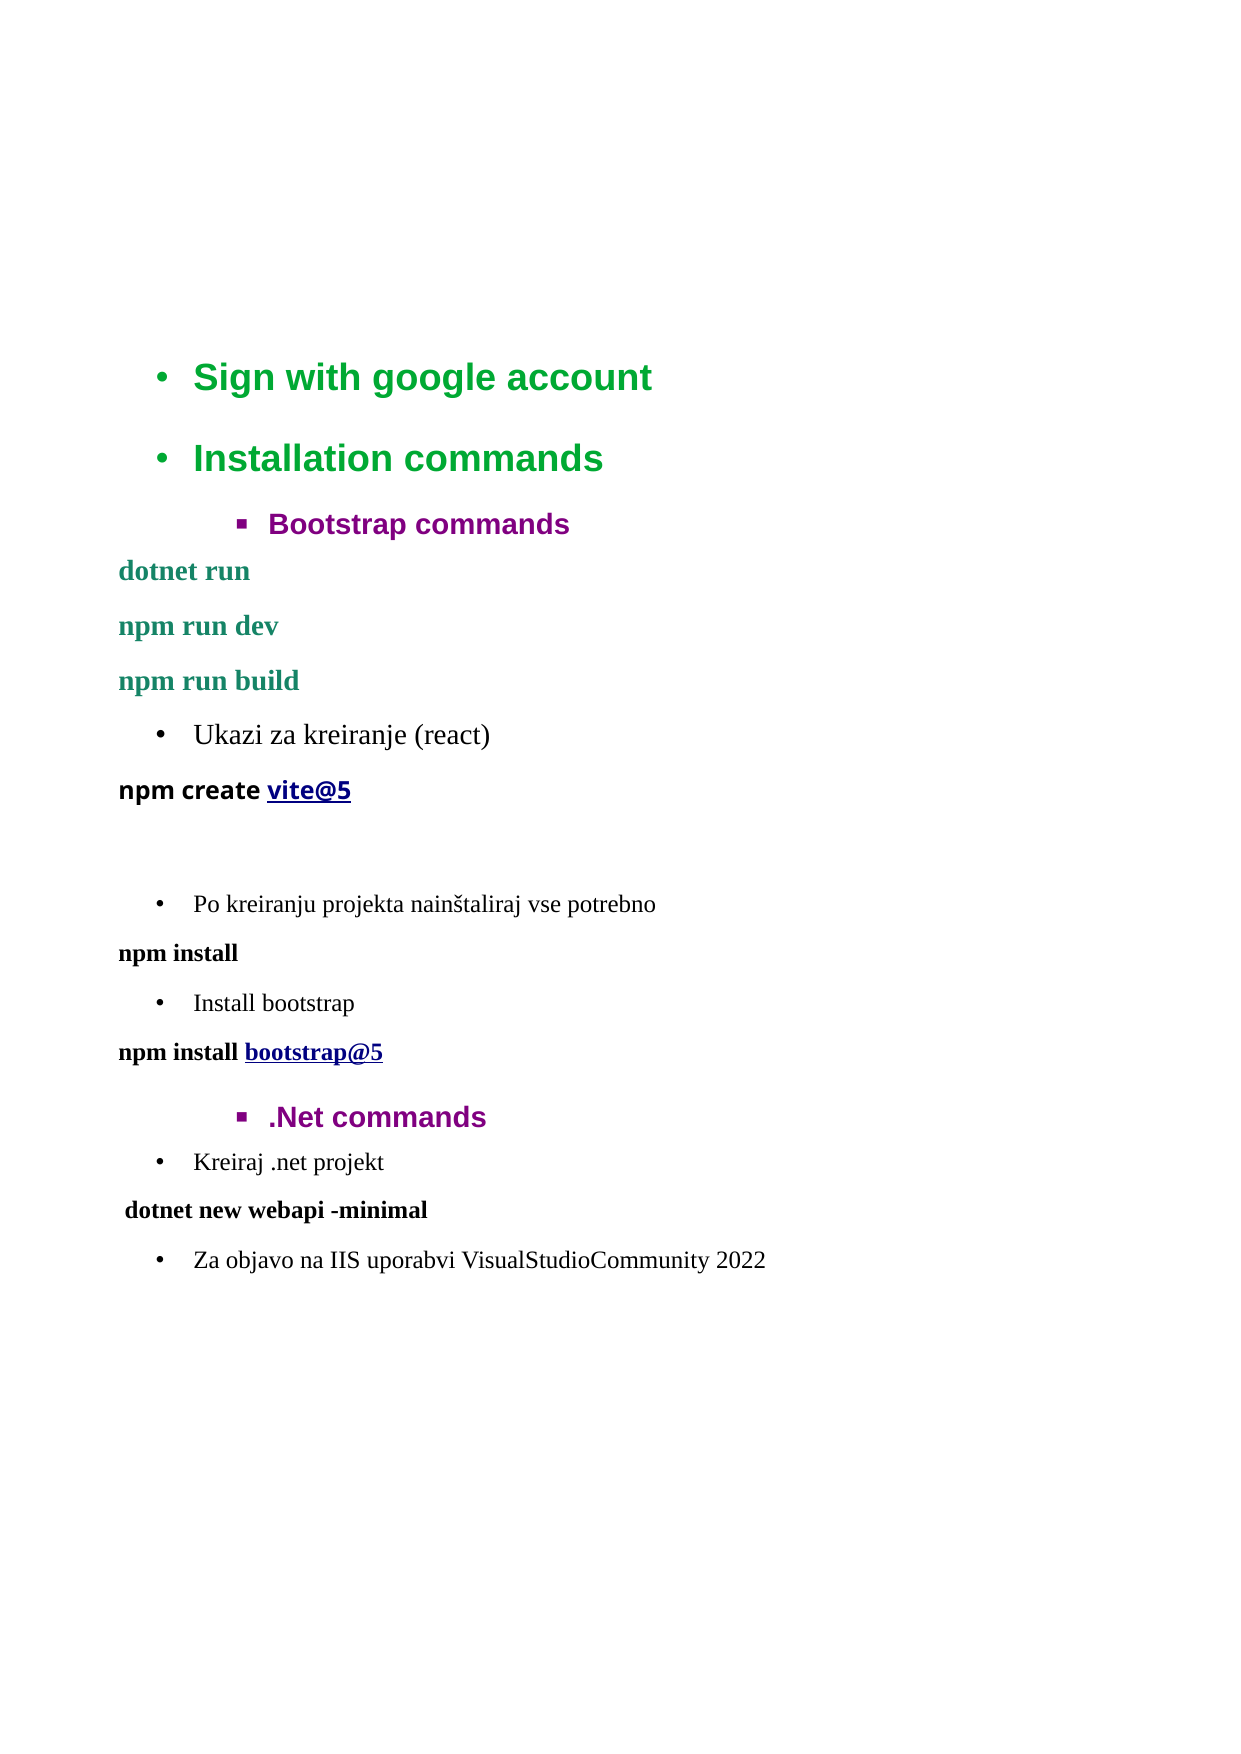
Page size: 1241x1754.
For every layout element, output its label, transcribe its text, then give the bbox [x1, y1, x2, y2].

text dotnet new webapi -minimal [118, 1196, 1122, 1224]
subtitle Installation commands [156, 436, 1122, 480]
text npm run build [118, 663, 1122, 696]
text npm create vite@5 [118, 772, 1122, 806]
text npm install [118, 938, 1122, 967]
text npm install bootstrap@5 [118, 1037, 1122, 1065]
list Po kreiranju projekta nainštaliraj vse potrebno [156, 889, 1122, 918]
subtitle .Net commands [231, 1100, 1122, 1134]
list Ukazi za kreiranje (react) [156, 717, 1122, 751]
subtitle Sign with google account [156, 354, 1122, 398]
list Kreiraj .net projekt [156, 1147, 1122, 1175]
text dotnet run [118, 553, 1122, 587]
text npm run dev [118, 608, 1122, 641]
list Install bootstrap [156, 988, 1122, 1016]
list Za objavo na IIS uporabvi VisualStudioCommunity 2022 [156, 1245, 1122, 1273]
subtitle Bootstrap commands [231, 507, 1122, 541]
